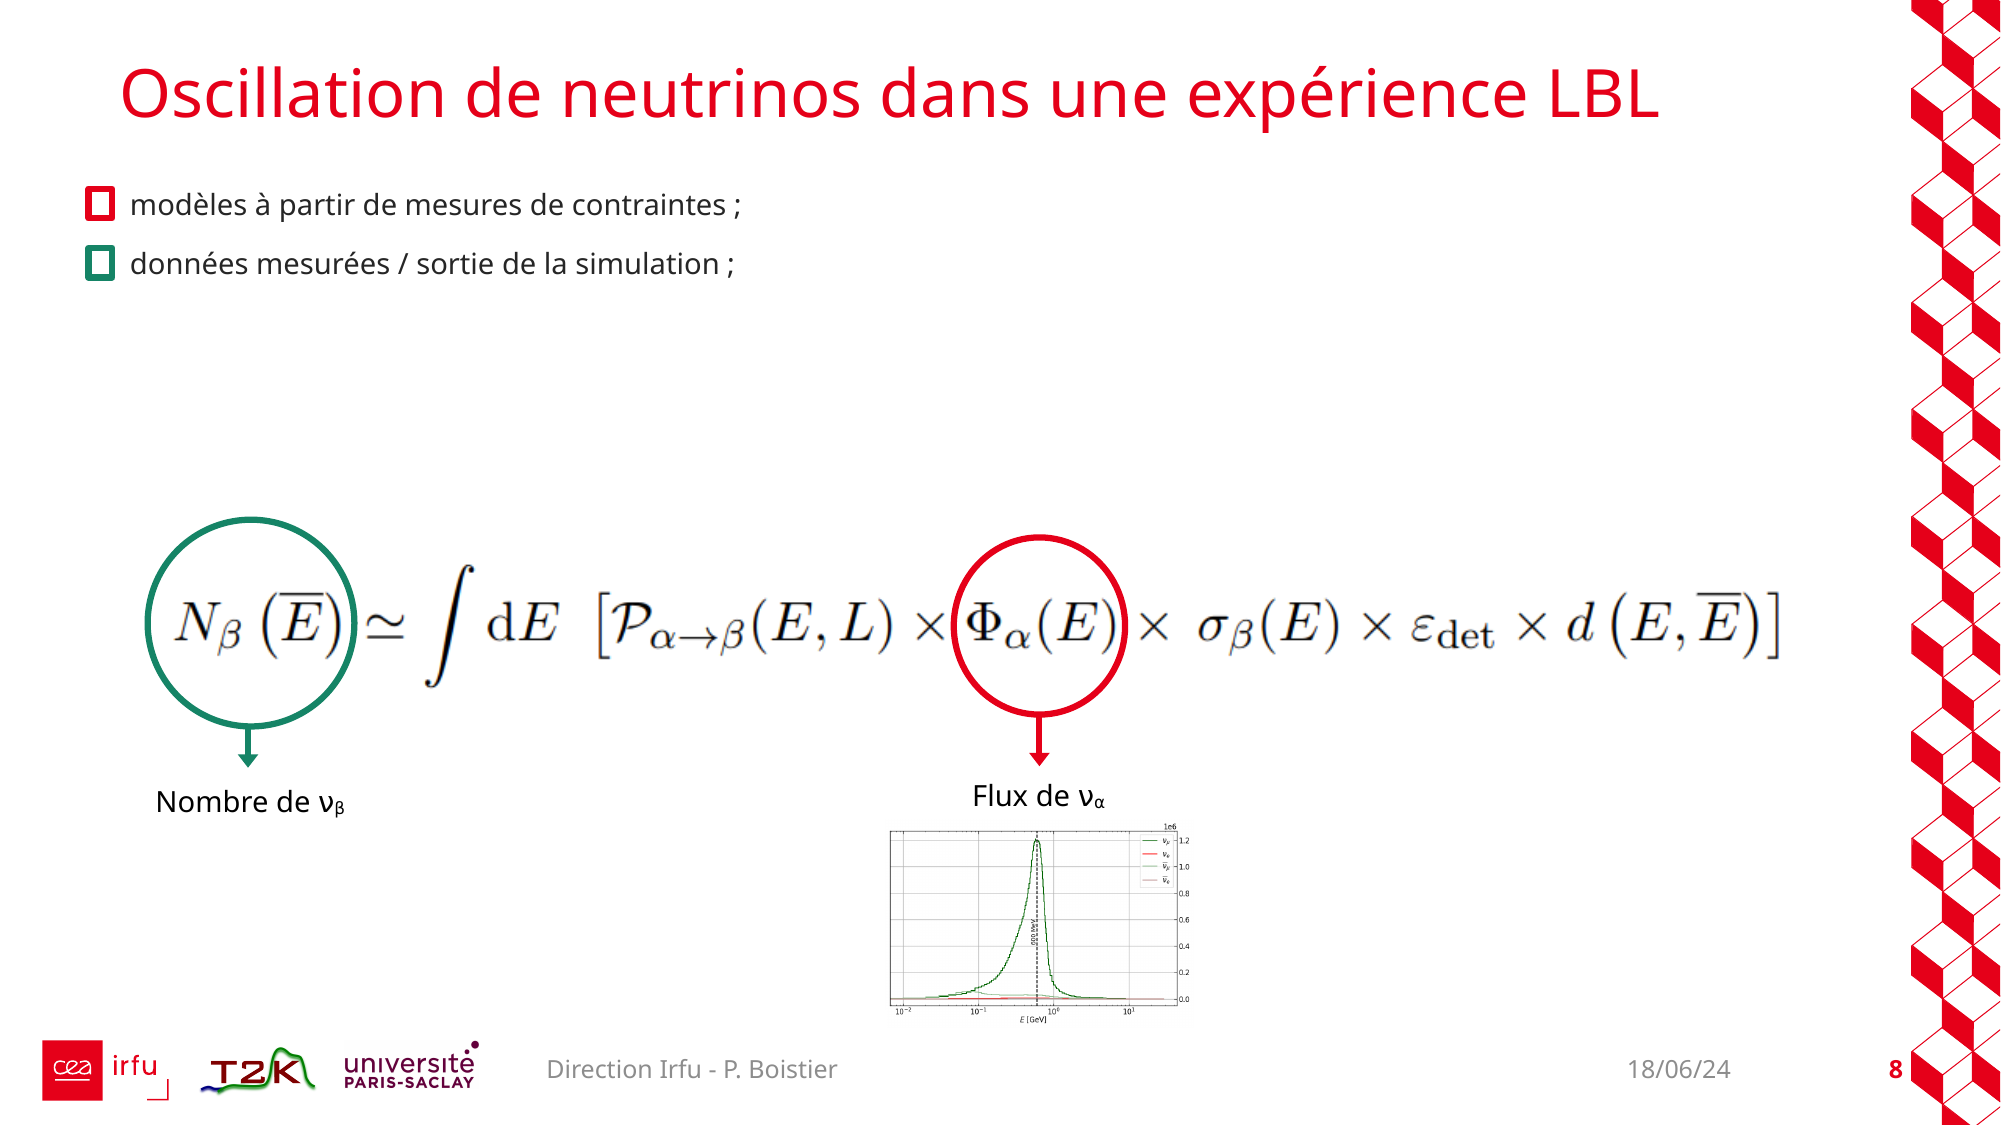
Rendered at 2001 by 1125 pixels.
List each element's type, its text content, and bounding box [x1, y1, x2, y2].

picture [166, 689, 173, 697]
list données mesurées / sortie de la simulation ; [129, 243, 969, 302]
picture [957, 554, 1121, 697]
picture [1096, 554, 1790, 697]
text_box Nombre de νβ [88, 773, 413, 1000]
picture [166, 554, 351, 697]
picture [344, 1040, 479, 1089]
picture [329, 554, 983, 697]
picture [885, 819, 1194, 1034]
text_box Flux de να [850, 767, 1228, 1047]
picture [196, 1040, 318, 1101]
list modèles à partir de mesures de contraintes ; [129, 178, 1004, 243]
title Oscillation de neutrinos dans une expérience LBL [119, 52, 1881, 196]
